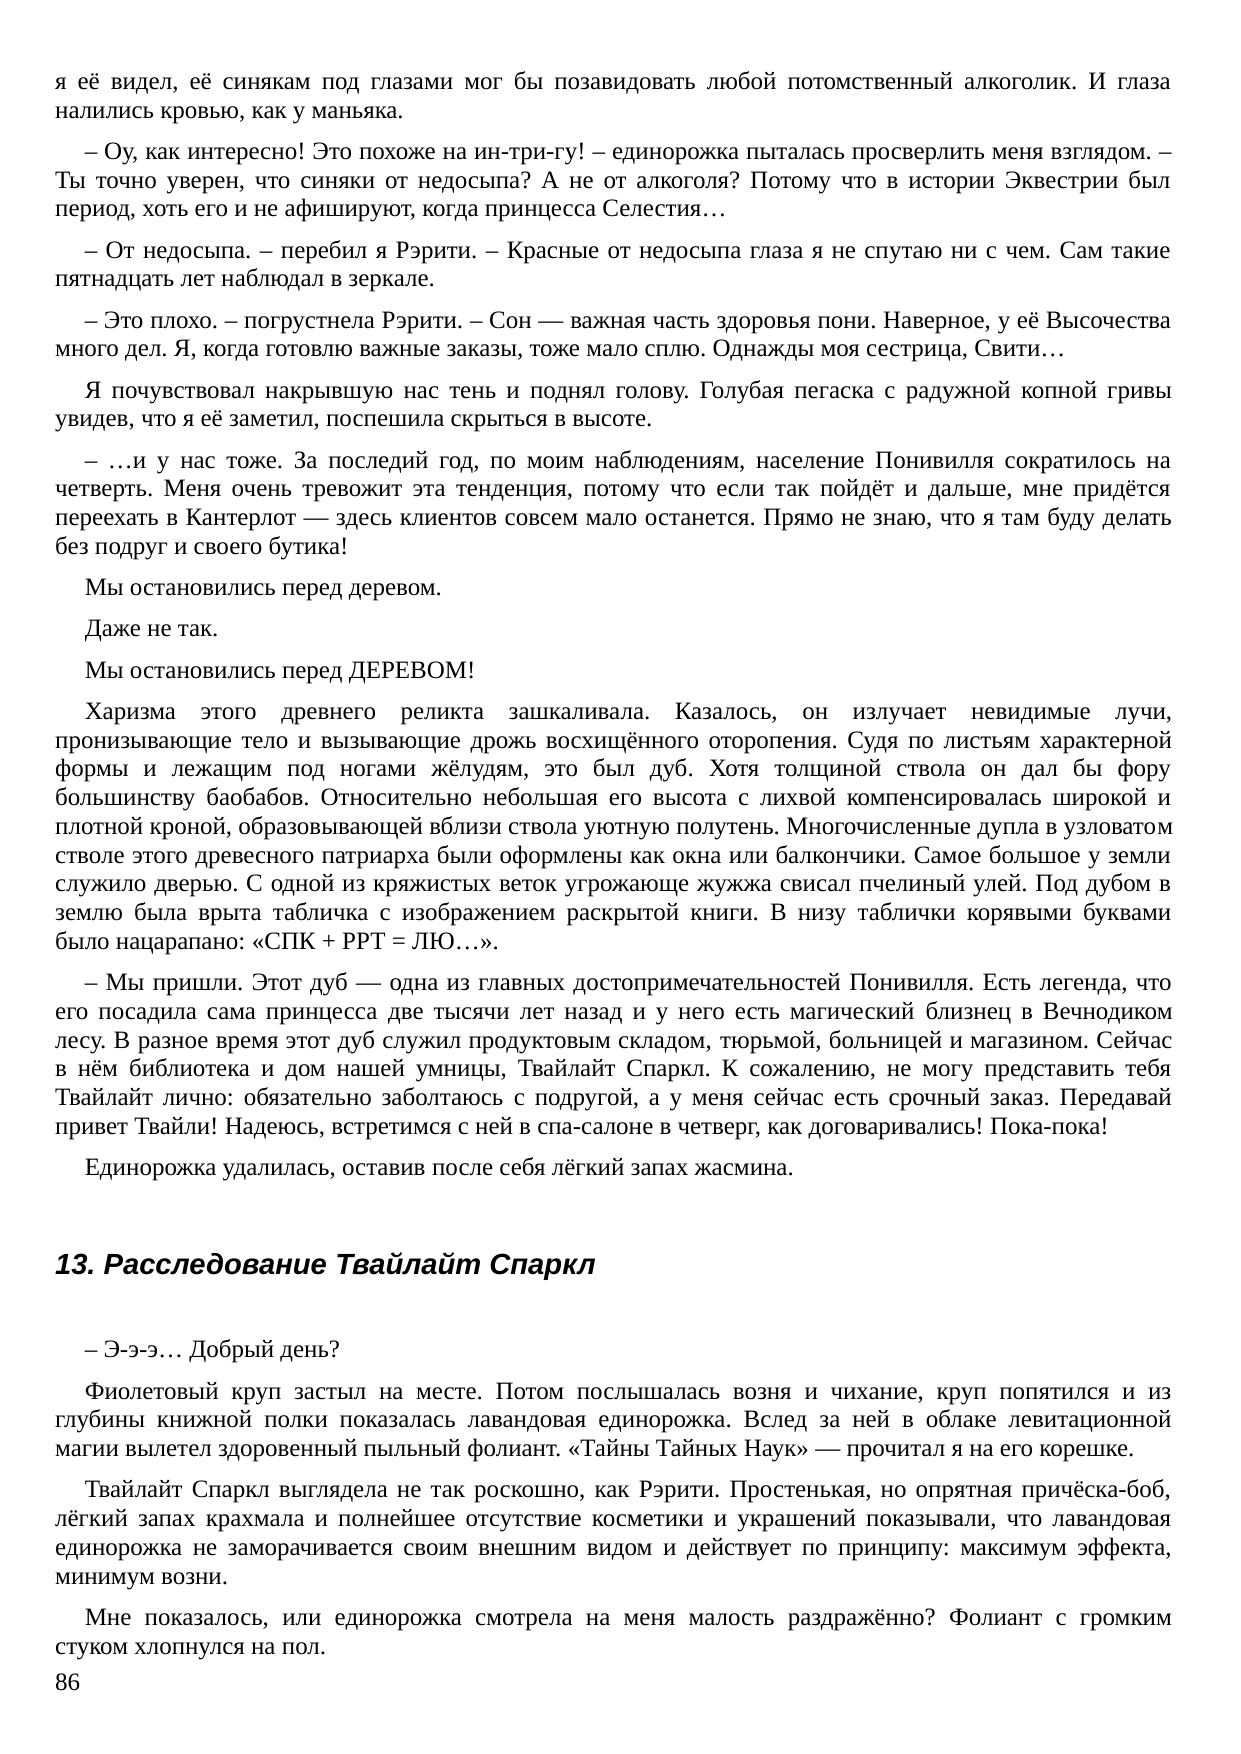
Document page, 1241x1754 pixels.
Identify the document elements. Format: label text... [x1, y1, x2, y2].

text – …и у нас тоже. За последий год, по моим наблюдениям, население Понивилля сократилось на четверть. Меня очень тревожит эта тенденция, потому что если так пойдёт и дальше, мне придётся переехать в Кантерлот — здесь клиентов совсем мало останется. Прямо не знаю, что я там буду делать без подруг и своего бутика! [55, 445, 1173, 560]
subtitle 13. Расследование Твайлайт Спаркл [55, 1247, 1173, 1281]
text Мы остановились перед деревом. [55, 572, 1173, 601]
text Твайлайт Спаркл выглядела не так роскошно, как Рэрити. Простенькая, но опрятная причёска-боб, лёгкий запах крахмала и полнейшее отсутствие косметики и украшений показывали, что лавандовая единорожка не заморачивается своим внешним видом и действует по принципу: максимум эффекта, минимум возни. [55, 1474, 1173, 1589]
text Мы остановились перед ДЕРЕВОМ! [55, 655, 1173, 683]
text Харизма этого древнего реликта зашкаливала. Казалось, он излучает невидимые лучи, пронизывающие тело и вызывающие дрожь восхищённого оторопения. Судя по листьям характерной формы и лежащим под ногами жёлудям, это был дуб. Хотя толщиной ствола он дал бы фору большинству баобабов. Относительно небольшая его высота с лихвой компенсировалась широкой и плотной кроной, образовывающей вблизи ствола уютную полутень. Многочисленные дупла в узловатом стволе этого древесного патриарха были оформлены как окна или балкончики. Самое большое у земли служило дверью. С одной из кряжистых веток угрожающе жужжа свисал пчелиный улей. Под дубом в землю была врыта табличка с изображением раскрытой книги. В низу таблички корявыми буквами было нацарапано: «СПК + РРТ = ЛЮ…». [55, 696, 1173, 955]
text – Мы пришли. Этот дуб — одна из главных достопримечательностей Понивилля. Есть легенда, что его посадила сама принцесса две тысячи лет назад и у него есть магический близнец в Вечнодиком лесу. В разное время этот дуб служил продуктовым складом, тюрьмой, больницей и магазином. Сейчас в нём библиотека и дом нашей умницы, Твайлайт Спаркл. К сожалению, не могу представить тебя Твайлайт лично: обязательно заболтаюсь с подругой, а у меня сейчас есть срочный заказ. Передавай привет Твайли! Надеюсь, встретимся с ней в спа-салоне в четверг, как договаривались! Пока-пока! [55, 967, 1173, 1140]
text Мне показалось, или единорожка смотрела на меня малость раздражённо? Фолиант с громким стуком хлопнулся на пол. [55, 1602, 1173, 1659]
text – Это плохо. – погрустнела Рэрити. – Сон — важная часть здоровья пони. Наверное, у её Высочества много дел. Я, когда готовлю важные заказы, тоже мало сплю. Однажды моя сестрица, Свити… [55, 305, 1173, 362]
text – Оу, как интересно! Это похоже на ин-три-гу! – единорожка пыталась просверлить меня взглядом. – Ты точно уверен, что синяки от недосыпа? А не от алкоголя? Потому что в истории Эквестрии был период, хоть его и не афишируют, когда принцесса Селестия… [55, 136, 1173, 222]
text я её видел, её синякам под глазами мог бы позавидовать любой потомственный алкоголик. И глаза налились кровью, как у маньяка. [55, 66, 1173, 123]
text – Э-э-э… Добрый день? [55, 1334, 1173, 1363]
text Единорожка удалилась, оставив после себя лёгкий запах жасмина. [55, 1152, 1173, 1181]
text Даже не так. [55, 613, 1173, 642]
text – От недосыпа. – перебил я Рэрити. – Красные от недосыпа глаза я не спутаю ни с чем. Сам такие пятнадцать лет наблюдал в зеркале. [55, 235, 1173, 292]
text Я почувствовал накрывшую нас тень и поднял голову. Голубая пегаска с радужной копной гривы увидев, что я её заметил, поспешила скрыться в высоте. [55, 375, 1173, 432]
text Фиолетовый круп застыл на месте. Потом послышалась возня и чихание, круп попятился и из глубины книжной полки показалась лавандовая единорожка. Вслед за ней в облаке левитационной магии вылетел здоровенный пыльный фолиант. «Тайны Тайных Наук» — прочитал я на его корешке. [55, 1376, 1173, 1462]
